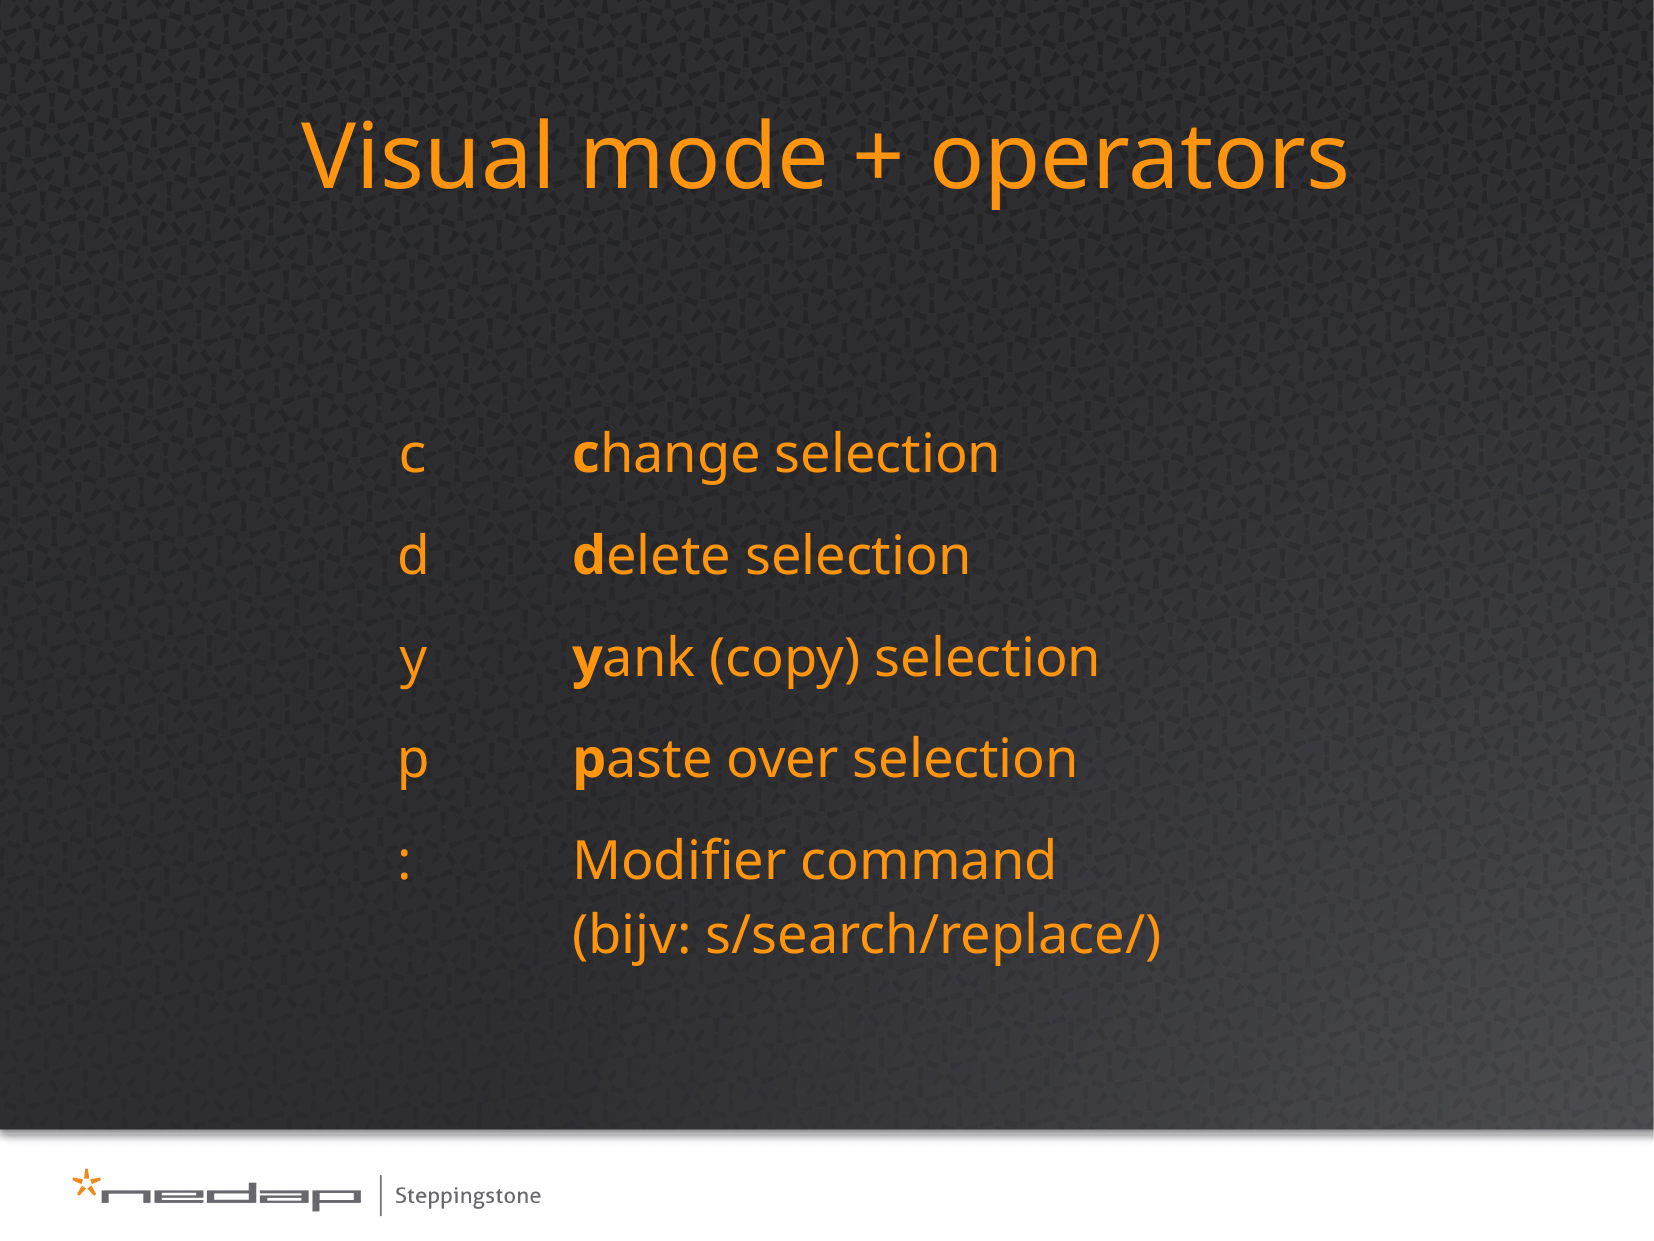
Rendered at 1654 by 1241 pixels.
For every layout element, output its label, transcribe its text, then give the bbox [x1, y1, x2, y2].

table_cell delete selection [557, 509, 1271, 610]
table_header change selection [557, 407, 1271, 509]
table_header c [383, 407, 557, 509]
table_cell paste over selection [557, 712, 1271, 814]
table_cell y [383, 610, 557, 712]
picture [0, 0, 1654, 1241]
title Visual mode + operators [82, 49, 1571, 257]
table_cell : [383, 814, 557, 978]
table_cell d [383, 509, 557, 610]
table_cell p [383, 712, 557, 814]
table_cell Modifier command (bijv: s/search/replace/) [557, 814, 1271, 978]
table_cell yank (copy) selection [557, 610, 1271, 712]
